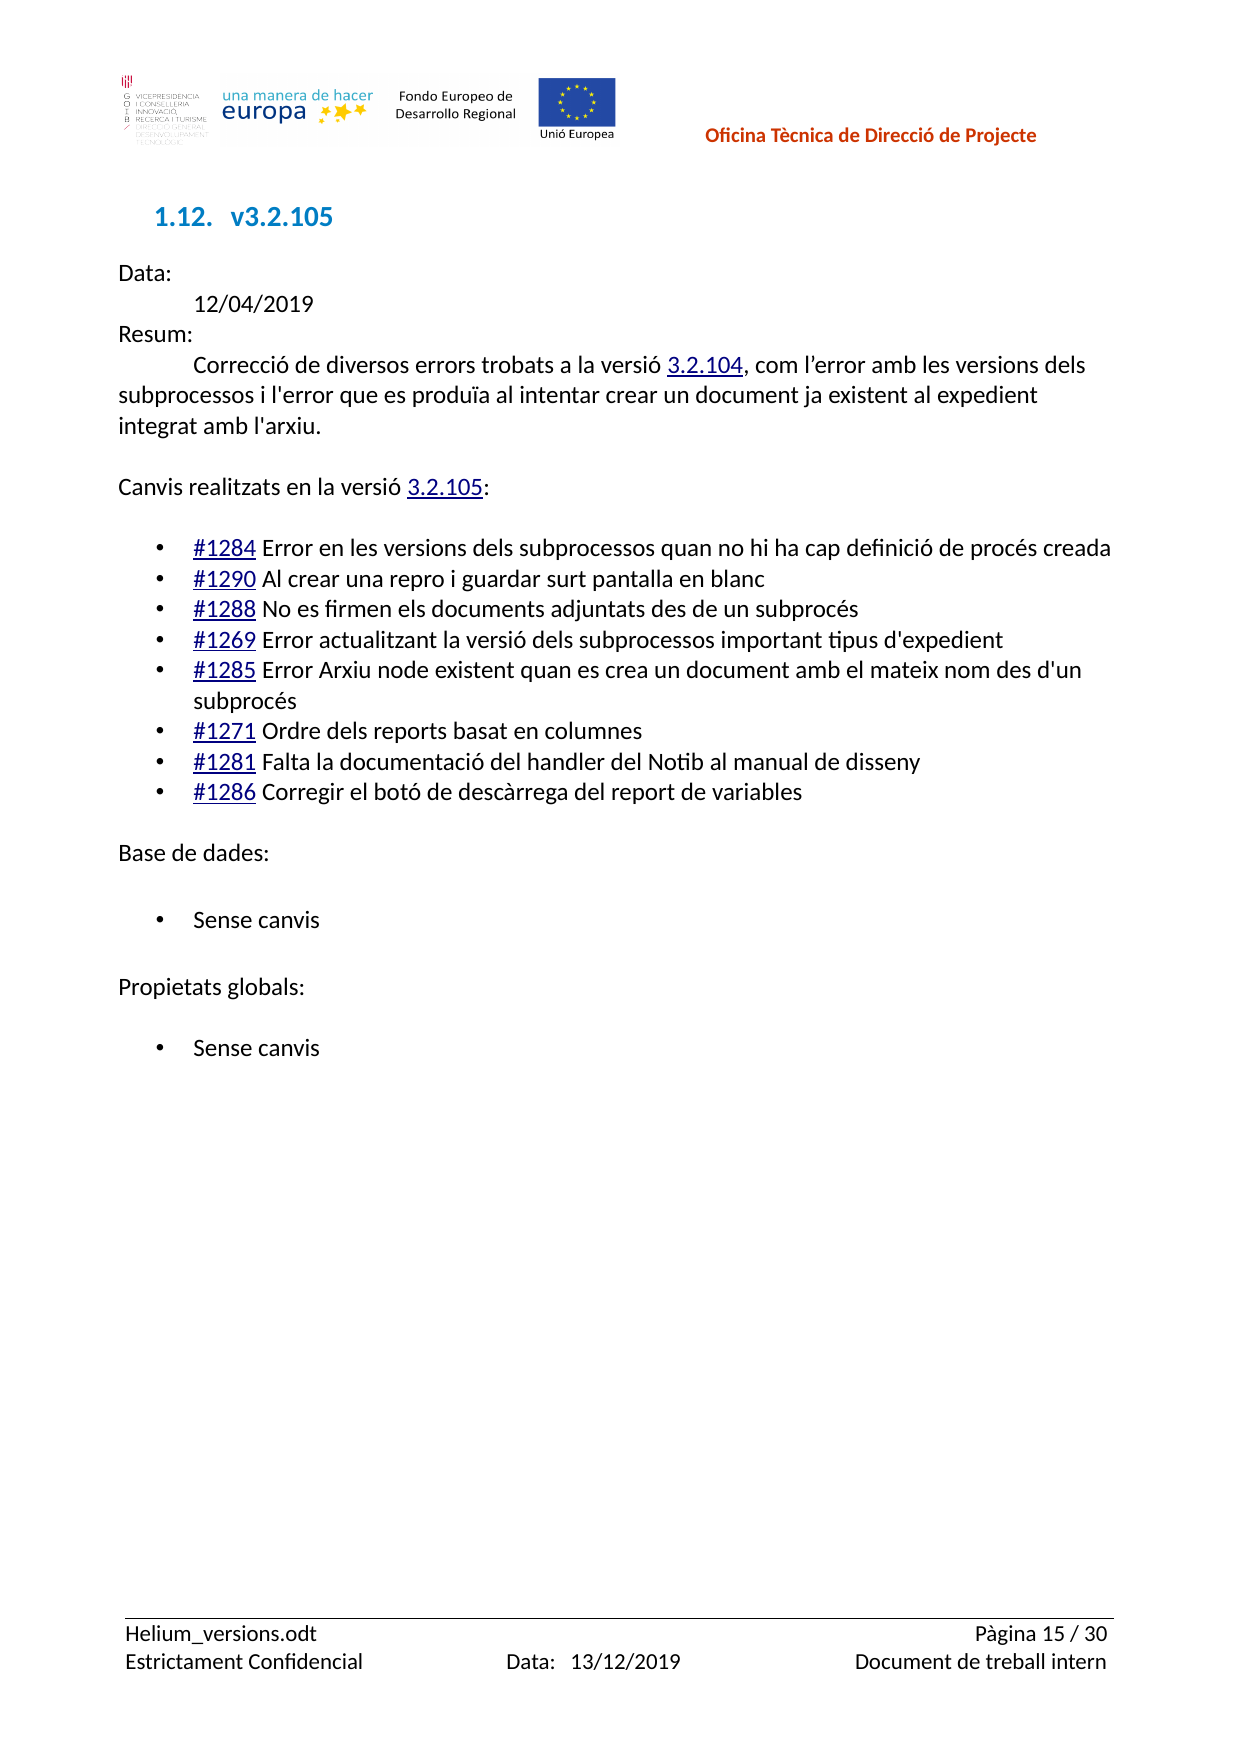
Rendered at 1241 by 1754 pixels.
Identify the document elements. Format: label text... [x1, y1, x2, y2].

text Resum: [118, 319, 1122, 349]
list #1288 No es firmen els documents adjuntats des de un subprocés [156, 593, 1122, 624]
list #1284 Error en les versions dels subprocessos quan no hi ha cap definició de procés creada [156, 532, 1122, 563]
text Canvis realitzats en la versió 3.2.105: [118, 471, 1122, 502]
picture [219, 73, 621, 147]
text 12/04/2019 [118, 288, 1122, 319]
list #1290 Al crear una repro i guardar surt pantalla en blanc [156, 563, 1122, 593]
text Propietats globals: [118, 971, 1122, 1002]
text Correcció de diversos errors trobats a la versió 3.2.104, com l’error amb les versions dels subprocessos i l'error que es produïa al intentar crear un document ja existent al expedient integrat amb l'arxiu. [118, 349, 1122, 441]
list #1285 Error Arxiu node existent quan es crea un document amb el mateix nom des d'un subprocés [156, 654, 1122, 715]
picture [118, 73, 213, 147]
subtitle v3.2.105 [153, 198, 1122, 234]
text Base de dades: [118, 837, 1122, 868]
list #1281 Falta la documentació del handler del Notib al manual de disseny [156, 746, 1122, 776]
list #1271 Ordre dels reports basat en columnes [156, 715, 1122, 746]
list Sense canvis [156, 904, 1122, 935]
list #1269 Error actualitzant la versió dels subprocessos important tipus d'expedient [156, 624, 1122, 654]
list Sense canvis [156, 1032, 1122, 1063]
text Data: [118, 258, 1122, 288]
list #1286 Corregir el botó de descàrrega del report de variables [156, 776, 1122, 807]
